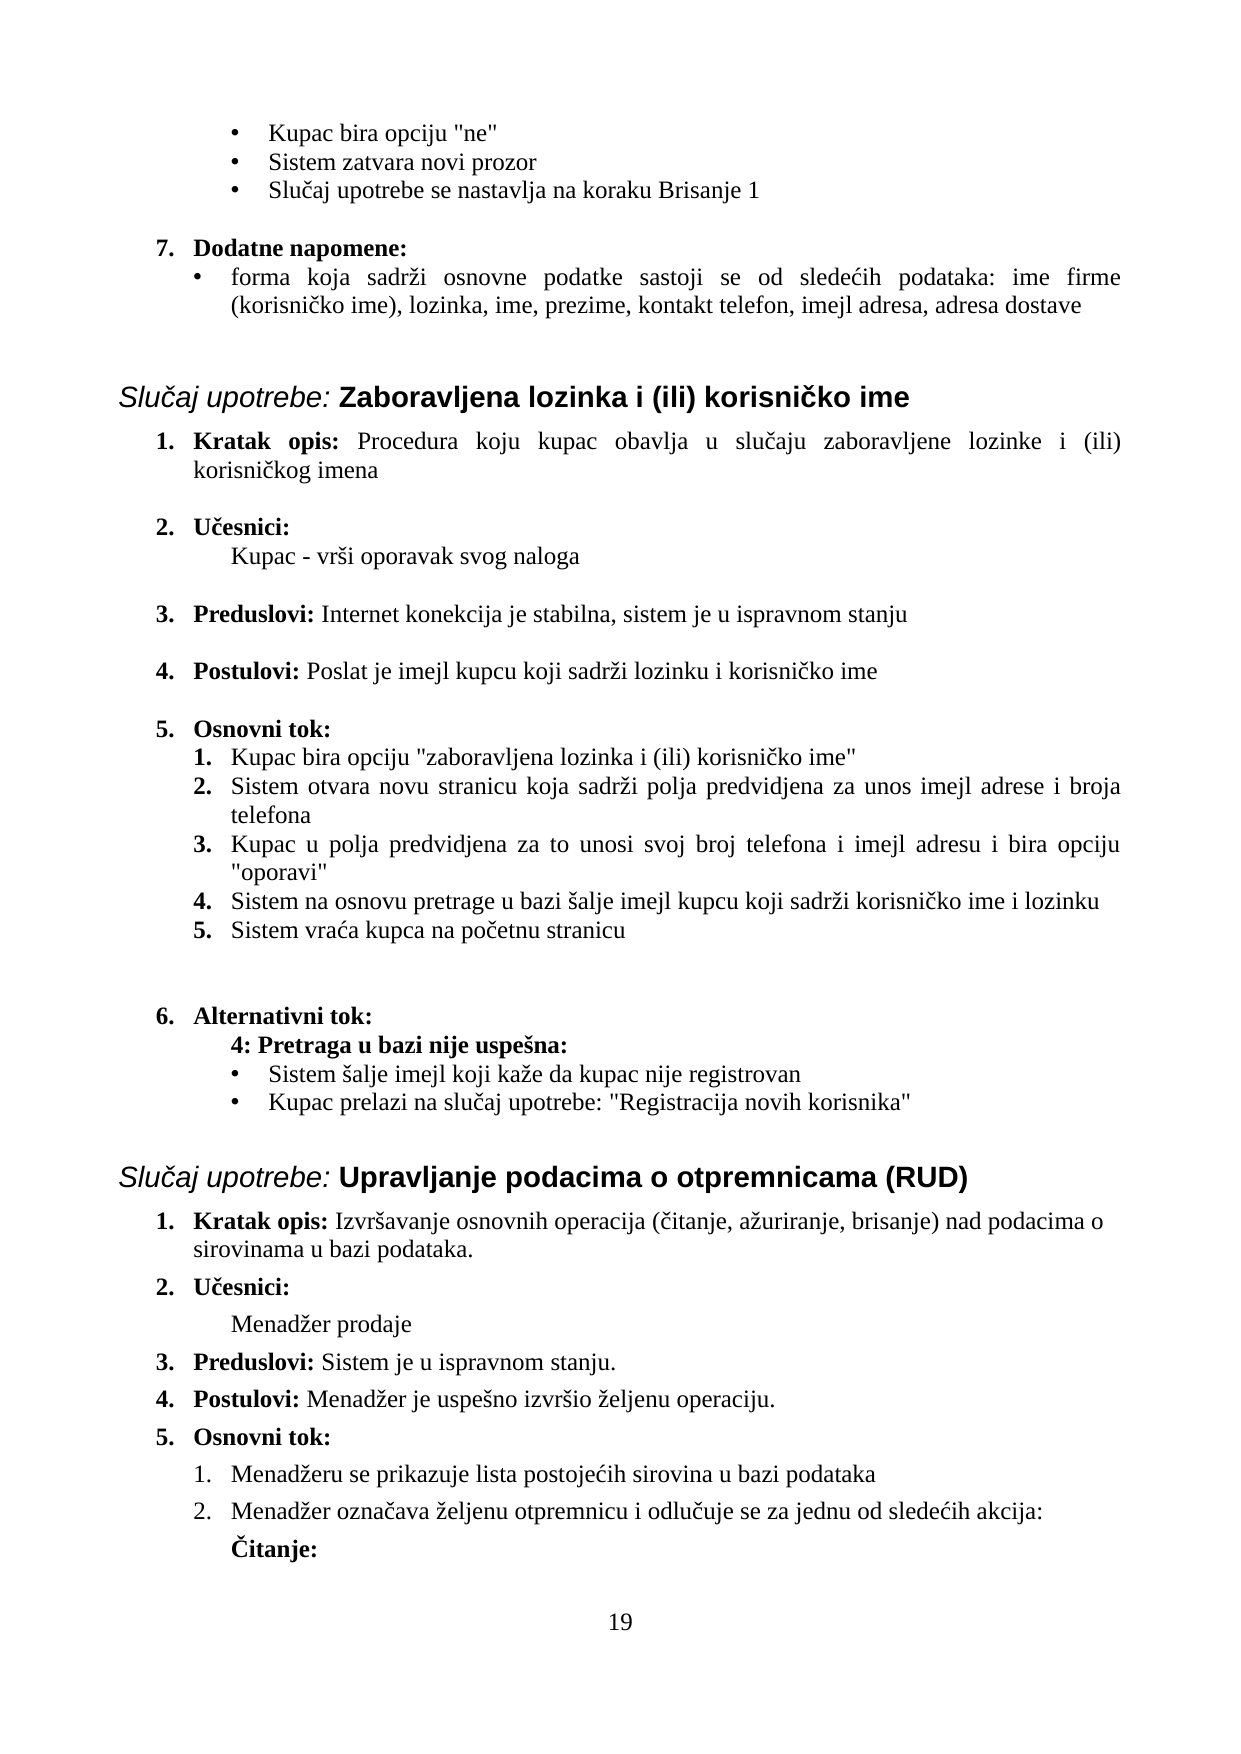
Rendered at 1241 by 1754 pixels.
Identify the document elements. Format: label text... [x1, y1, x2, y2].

list Sistem otvara novu stranicu koja sadrži polja predvidjena za unos imejl adrese i broja telefona [193, 771, 1122, 829]
subtitle Slučaj upotrebe: Zaboravljena lozinka i (ili) korisničko ime [118, 380, 1122, 414]
list Sistem vraća kupca na početnu stranicu [193, 915, 1122, 944]
list Kupac prelazi na slučaj upotrebe: "Registracija novih korisnika" [231, 1087, 1122, 1116]
list Osnovni tok: [156, 1422, 1122, 1450]
list Menadžeru se prikazuje lista postojećih sirovina u bazi podataka [193, 1459, 1122, 1488]
list Čitanje: [231, 1534, 1122, 1562]
list Menadžer prodaje [231, 1309, 1122, 1338]
list Sistem na osnovu pretrage u bazi šalje imejl kupcu koji sadrži korisničko ime i lozinku [193, 886, 1122, 915]
list Alternativni tok: [156, 1001, 1122, 1030]
list Kupac - vrši oporavak svog naloga [193, 541, 1122, 570]
list Sistem šalje imejl koji kaže da kupac nije registrovan [231, 1059, 1122, 1087]
list Kupac u polja predvidjena za to unosi svoj broj telefona i imejl adresu i bira opciju "oporavi" [193, 829, 1122, 886]
list Kupac bira opciju "zaboravljena lozinka i (ili) korisničko ime" [193, 742, 1122, 771]
list Kratak opis: Izvršavanje osnovnih operacija (čitanje, ažuriranje, brisanje) nad podacima o sirovinama u bazi podataka. [156, 1206, 1122, 1263]
list Postulovi: Menadžer je uspešno izvršio željenu operaciju. [156, 1384, 1122, 1413]
list forma koja sadrži osnovne podatke sastoji se od sledećih podataka: ime firme (korisničko ime), lozinka, ime, prezime, kontakt telefon, imejl adresa, adresa dostave [193, 262, 1122, 319]
list Menadžer označava željenu otpremnicu i odlučuje se za jednu od sledećih akcija: [193, 1496, 1122, 1525]
list 4: Pretraga u bazi nije uspešna: [193, 1030, 1122, 1059]
list Postulovi: Poslat je imejl kupcu koji sadrži lozinku i korisničko ime [156, 656, 1122, 685]
subtitle Slučaj upotrebe: Upravljanje podacima o otpremnicama (RUD) [118, 1159, 1122, 1193]
list Sistem zatvara novi prozor [231, 147, 1122, 176]
list Preduslovi: Sistem je u ispravnom stanju. [156, 1347, 1122, 1376]
list Učesnici: [156, 512, 1122, 541]
list Dodatne napomene: [156, 233, 1122, 262]
list Slučaj upotrebe se nastavlja na koraku Brisanje 1 [231, 176, 1122, 204]
list Osnovni tok: [156, 714, 1122, 742]
list Preduslovi: Internet konekcija je stabilna, sistem je u ispravnom stanju [156, 599, 1122, 627]
list Kratak opis: Procedura koju kupac obavlja u slučaju zaboravljene lozinke i (ili) korisničkog imena [156, 426, 1122, 484]
list Učesnici: [156, 1272, 1122, 1301]
list Kupac bira opciju "ne" [231, 118, 1122, 147]
